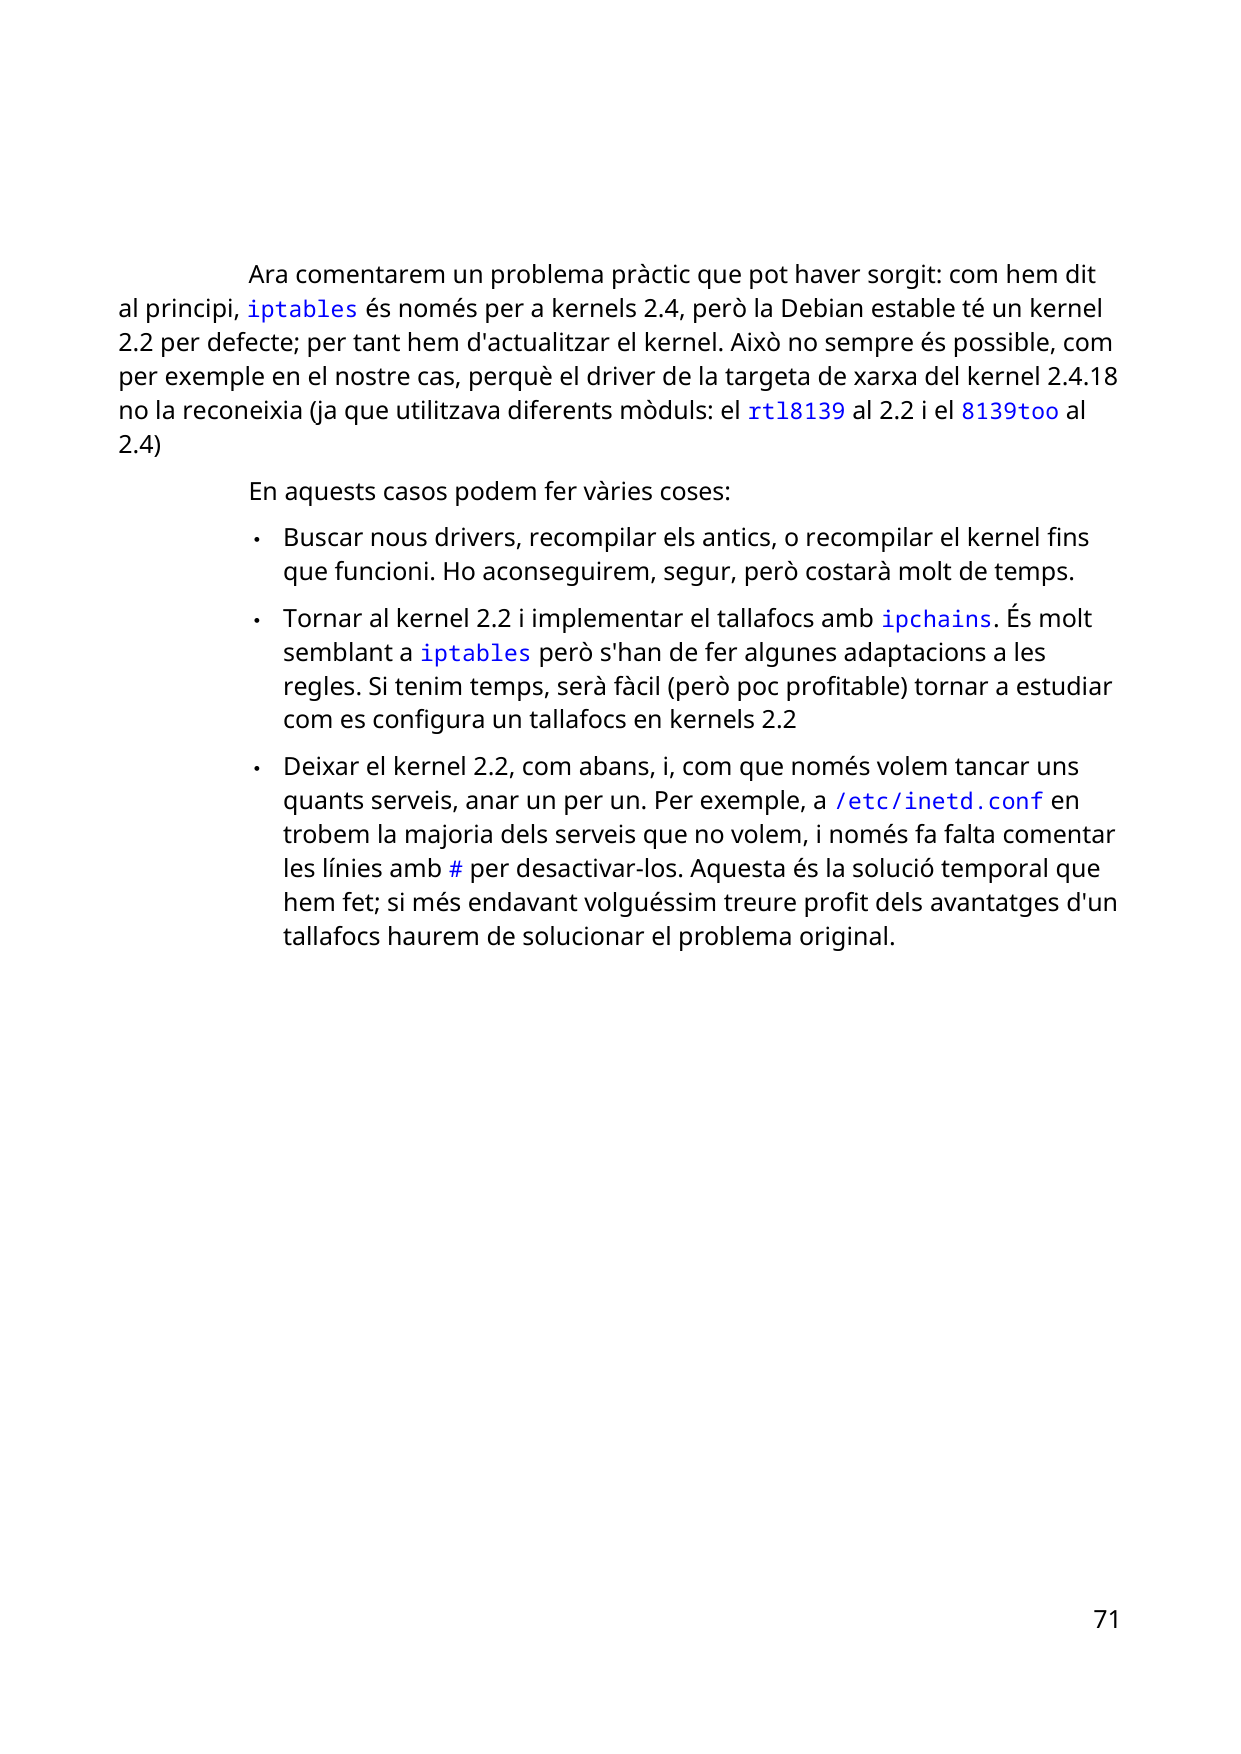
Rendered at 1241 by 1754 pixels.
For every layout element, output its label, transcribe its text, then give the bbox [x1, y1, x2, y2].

list Deixar el kernel 2.2, com abans, i, com que només volem tancar uns quants serveis, anar un per un. Per exemple, a /etc/inetd.conf en trobem la majoria dels serveis que no volem, i només fa falta comentar les línies amb # per desactivar-los. Aquesta és la solució temporal que hem fet; si més endavant volguéssim treure profit dels avantatges d'un tallafocs haurem de solucionar el problema original. [253, 749, 1122, 953]
list Tornar al kernel 2.2 i implementar el tallafocs amb ipchains. És molt semblant a iptables però s'han de fer algunes adaptacions a les regles. Si tenim temps, serà fàcil (però poc profitable) tornar a estudiar com es configura un tallafocs en kernels 2.2 [253, 601, 1122, 736]
text Ara comentarem un problema pràctic que pot haver sorgit: com hem dit al principi, iptables és només per a kernels 2.4, però la Debian estable té un kernel 2.2 per defecte; per tant hem d'actualitzar el kernel. Això no sempre és possible, com per exemple en el nostre cas, perquè el driver de la targeta de xarxa del kernel 2.4.18 no la reconeixia (ja que utilitzava diferents mòduls: el rtl8139 al 2.2 i el 8139too al 2.4) [118, 257, 1122, 461]
list Buscar nous drivers, recompilar els antics, o recompilar el kernel fins que funcioni. Ho aconseguirem, segur, però costarà molt de temps. [253, 520, 1122, 588]
text En aquests casos podem fer vàries coses: [118, 474, 1122, 508]
